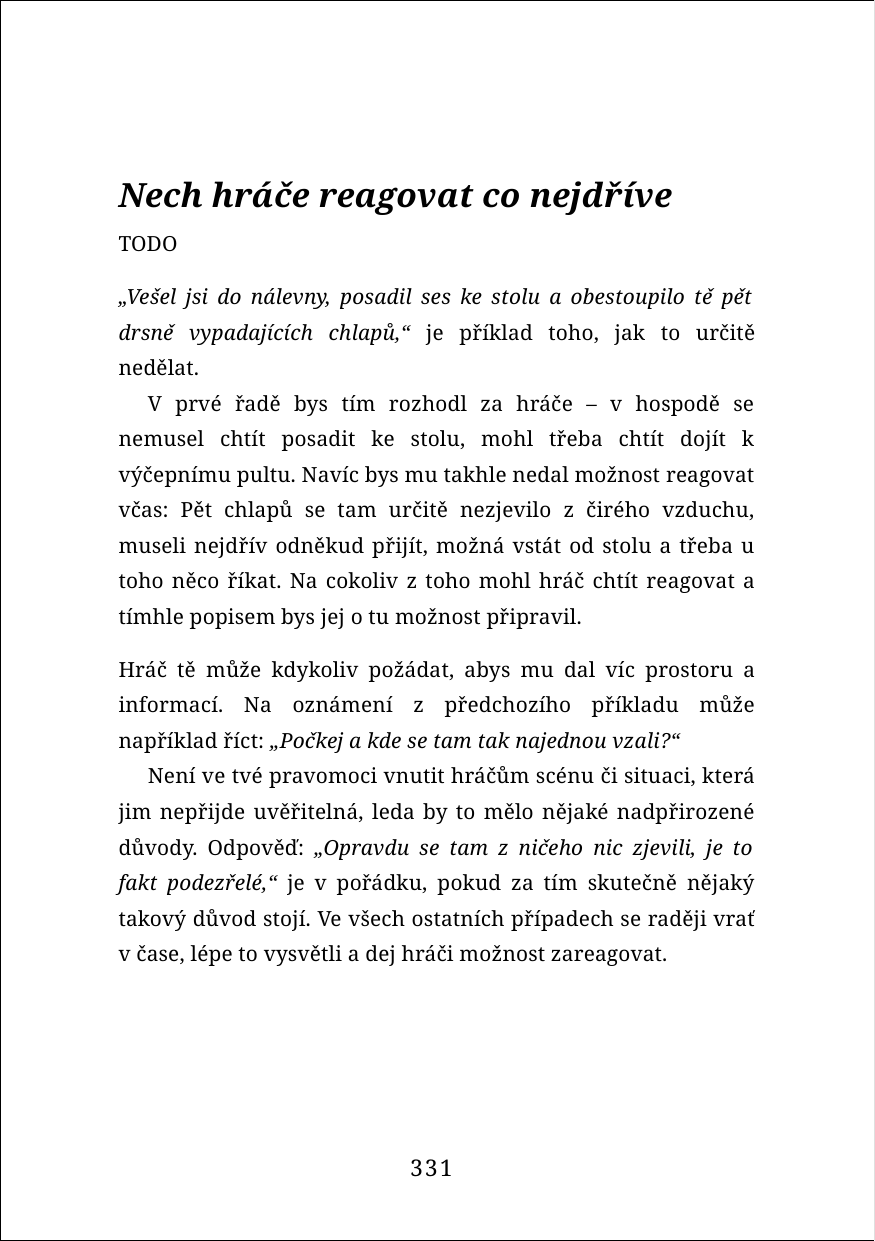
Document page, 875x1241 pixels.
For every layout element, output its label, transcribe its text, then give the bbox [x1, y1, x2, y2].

text TODO [118, 229, 756, 257]
text Hráč tě může kdykoliv požádat, abys mu dal víc prostoru a informací. Na oznámení z předchozího příkladu může například říct: „Počkej a kde se tam tak najednou vzali?“ Není ve tvé pravomoci vnutit hráčům scénu či situaci, která jim nepřijde uvěřitelná, leda by to mělo nějaké nadpřirozené důvody. Odpověď: „Opravdu se tam z ničeho nic zjevili, je to fakt podezřelé,“ je v pořádku, pokud za tím skutečně nějaký takový důvod stojí. Ve všech ostatních případech se raději vrať v čase, lépe to vysvětli a dej hráči možnost zareagovat. [118, 655, 756, 968]
text „Vešel jsi do nálevny, posadil ses ke stolu a obestoupilo tě pět drsně vypadajících chlapů,“ je příklad toho, jak to určitě nedělat. V prvé řadě bys tím rozhodl za hráče – v hospodě se nemusel chtít posadit ke stolu, mohl třeba chtít dojít k výčepnímu pultu. Navíc bys mu takhle nedal možnost reagovat včas: Pět chlapů se tam určitě nezjevilo z čirého vzduchu, museli nejdřív odněkud přijít, možná vstát od stolu a třeba u toho něco říkat. Na cokoliv z toho mohl hráč chtít reagovat a tímhle popisem bys jej o tu možnost připravil. [118, 282, 756, 630]
subtitle Nech hráče reagovat co nejdříve [118, 172, 756, 217]
